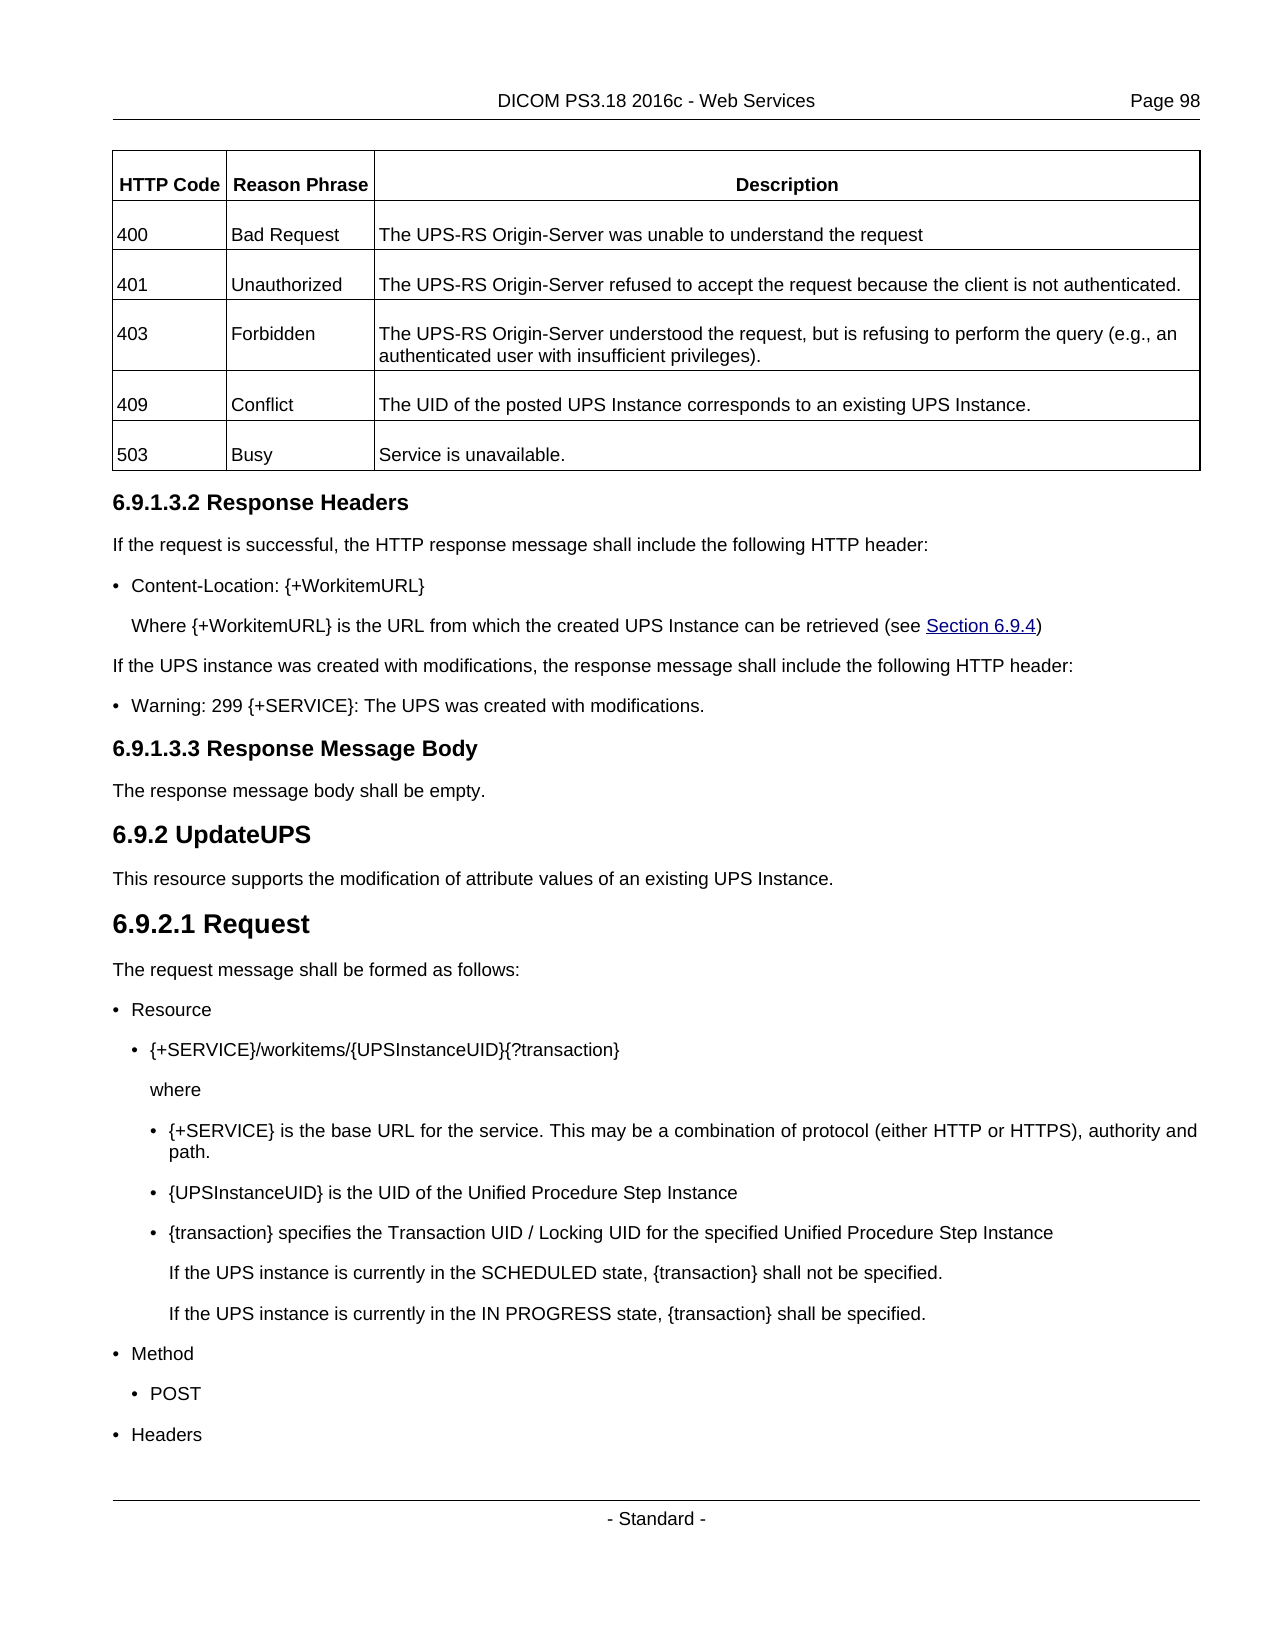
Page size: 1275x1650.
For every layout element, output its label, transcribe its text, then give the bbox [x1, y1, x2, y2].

list {+SERVICE}/workitems/{UPSInstanceUID}{?transaction} [131, 1039, 1200, 1061]
table_cell Conflict [227, 371, 374, 420]
text This resource supports the modification of attribute values of an existing UPS Instance. [112, 868, 1200, 889]
table_header Reason Phrase [227, 151, 374, 200]
list Where {+WorkitemURL} is the URL from which the created UPS Instance can be retrieved (see Section 6.9.4) [112, 615, 1200, 636]
table_header HTTP Code [113, 151, 226, 200]
list {transaction} specifies the Transaction UID / Locking UID for the specified Unified Procedure Step Instance [150, 1222, 1200, 1243]
text The response message body shall be empty. [112, 780, 1200, 802]
table_cell The UPS-RS Origin-Server refused to accept the request because the client is not authenticated. [375, 250, 1199, 299]
list Resource [112, 999, 1200, 1020]
text 6.9.2 UpdateUPS [112, 821, 1200, 849]
list Headers [112, 1423, 1200, 1445]
list If the UPS instance is currently in the IN PROGRESS state, {transaction} shall be specified. [150, 1302, 1200, 1324]
table_cell Service is unavailable. [375, 421, 1199, 470]
text 6.9.1.3.2 Response Headers [112, 489, 1200, 515]
table_cell Bad Request [227, 201, 374, 249]
list Warning: 299 {+SERVICE}: The UPS was created with modifications. [112, 695, 1200, 717]
table_cell Forbidden [227, 300, 374, 370]
table_cell Busy [227, 421, 374, 470]
table_cell The UPS-RS Origin-Server was unable to understand the request [375, 201, 1199, 249]
text 6.9.2.1 Request [112, 908, 1200, 939]
list Content-Location: {+WorkitemURL} [112, 574, 1200, 596]
text If the request is successful, the HTTP response message shall include the following HTTP header: [112, 534, 1200, 556]
table_cell 403 [113, 300, 226, 370]
text 6.9.1.3.3 Response Message Body [112, 736, 1200, 761]
list Method [112, 1343, 1200, 1364]
table_header Description [375, 151, 1199, 200]
table_cell 400 [113, 201, 226, 249]
table_cell 401 [113, 250, 226, 299]
table_cell 409 [113, 371, 226, 420]
list where [131, 1079, 1200, 1101]
table_cell The UPS-RS Origin-Server understood the request, but is refusing to perform the query (e.g., an authenticated user with insufficient privileges). [375, 300, 1199, 370]
text If the UPS instance was created with modifications, the response message shall include the following HTTP header: [112, 655, 1200, 677]
list {+SERVICE} is the base URL for the service. This may be a combination of protocol (either HTTP or HTTPS), authority and path. [150, 1119, 1200, 1163]
list POST [131, 1383, 1200, 1404]
list If the UPS instance is currently in the SCHEDULED state, {transaction} shall not be specified. [150, 1262, 1200, 1284]
table_cell The UID of the posted UPS Instance corresponds to an existing UPS Instance. [375, 371, 1199, 420]
table_cell Unauthorized [227, 250, 374, 299]
text The request message shall be formed as follows: [112, 958, 1200, 980]
list {UPSInstanceUID} is the UID of the Unified Procedure Step Instance [150, 1181, 1200, 1203]
table_cell 503 [113, 421, 226, 470]
